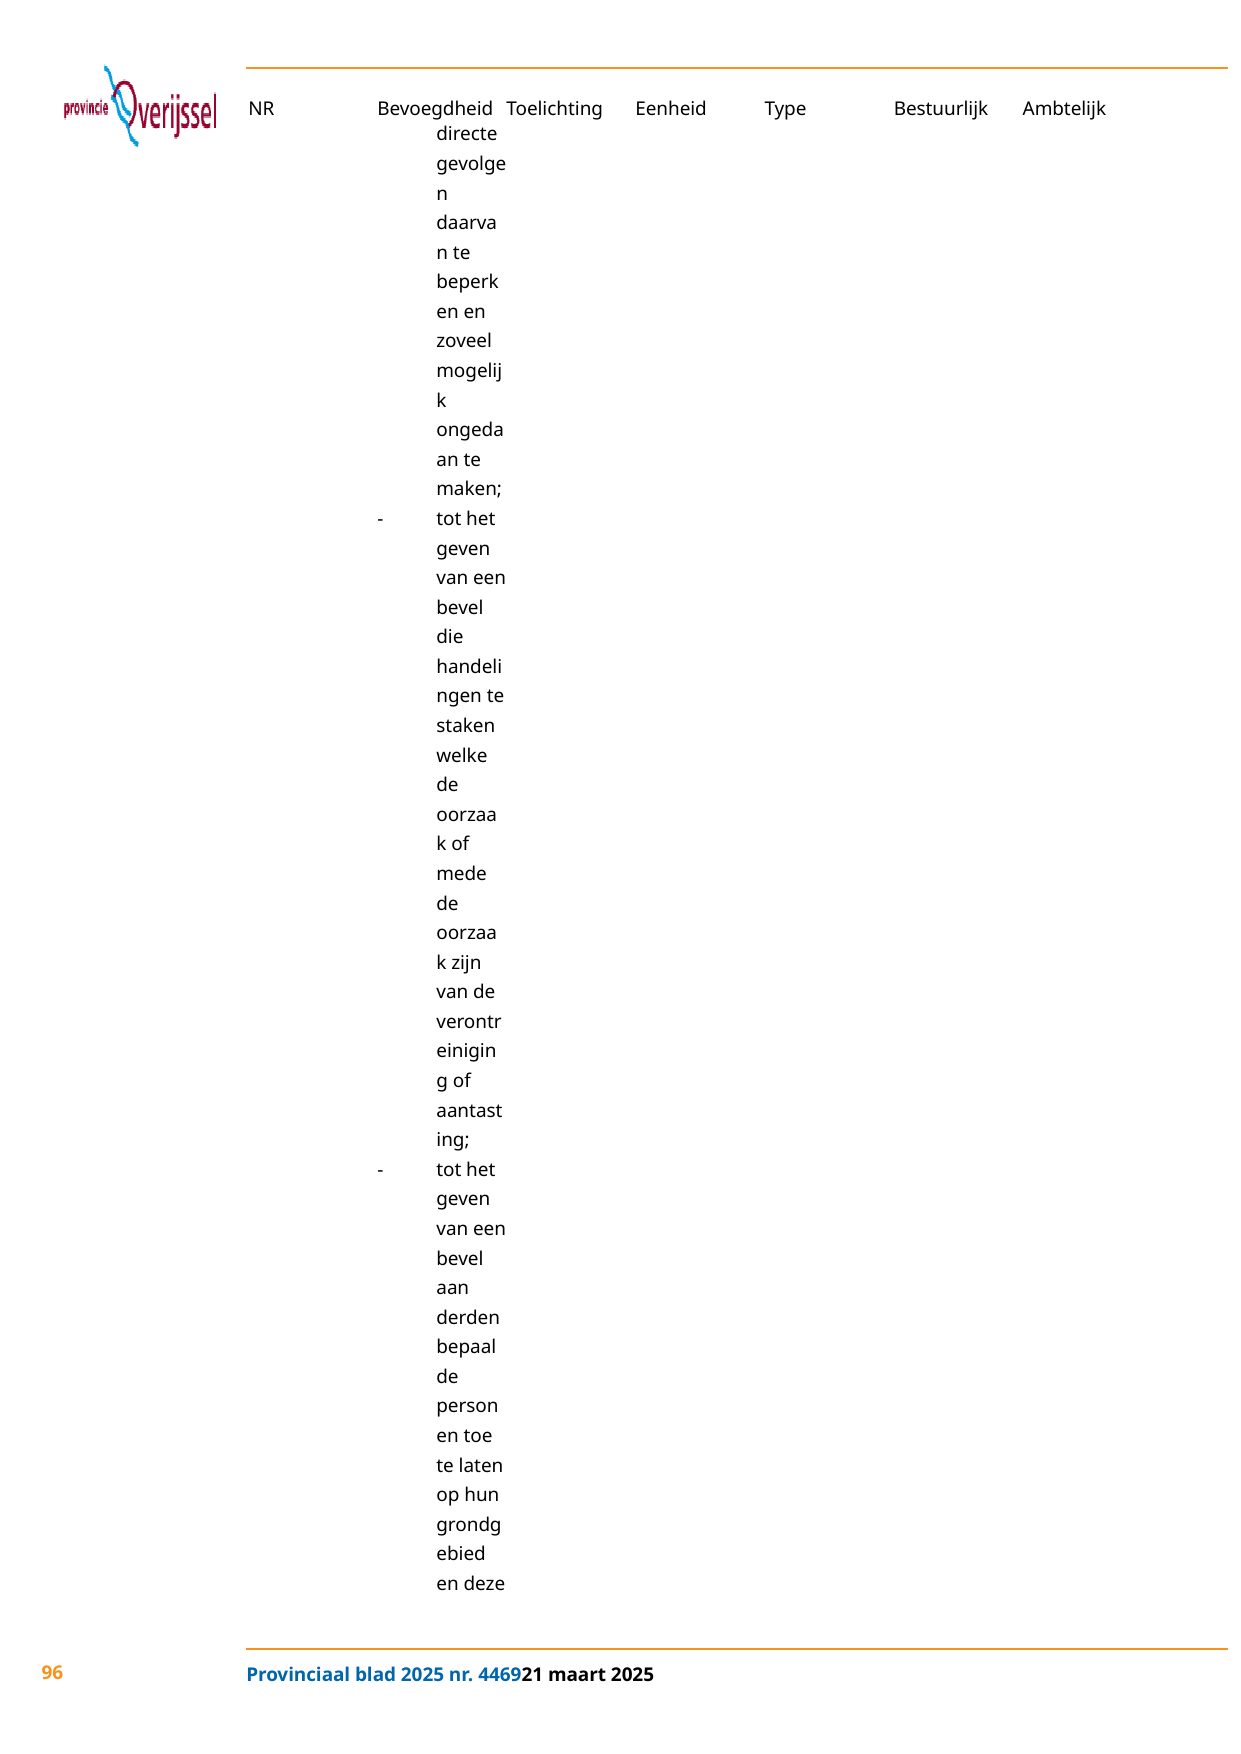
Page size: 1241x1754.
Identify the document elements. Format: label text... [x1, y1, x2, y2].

picture [41, 47, 231, 172]
table_header Bevoegdheid [377, 95, 506, 121]
table_header Toelichting [506, 95, 635, 121]
table_cell directe gevolgen daarvan te beperken en zoveel mogelijk ongedaan te maken; tot het geven van een bevel die handelingen te staken welke de oorzaak of mede de oorzaak zijn van de verontreiniging of aantasting; tot het geven van een bevel aan derden bepaalde personen toe te laten op hun grondgebied en deze [377, 121, 506, 1596]
table_cell [248, 121, 377, 1596]
table_cell [506, 121, 635, 1596]
table_header Bestuurlijk [894, 95, 1022, 121]
table_cell [764, 121, 893, 1596]
table_header Eenheid [635, 95, 764, 121]
table_cell [1023, 121, 1152, 1596]
table_cell [635, 121, 764, 1596]
table_header NR [248, 95, 377, 121]
table_header Ambtelijk [1023, 95, 1152, 121]
table_cell [894, 121, 1022, 1596]
table_header Type [764, 95, 893, 121]
